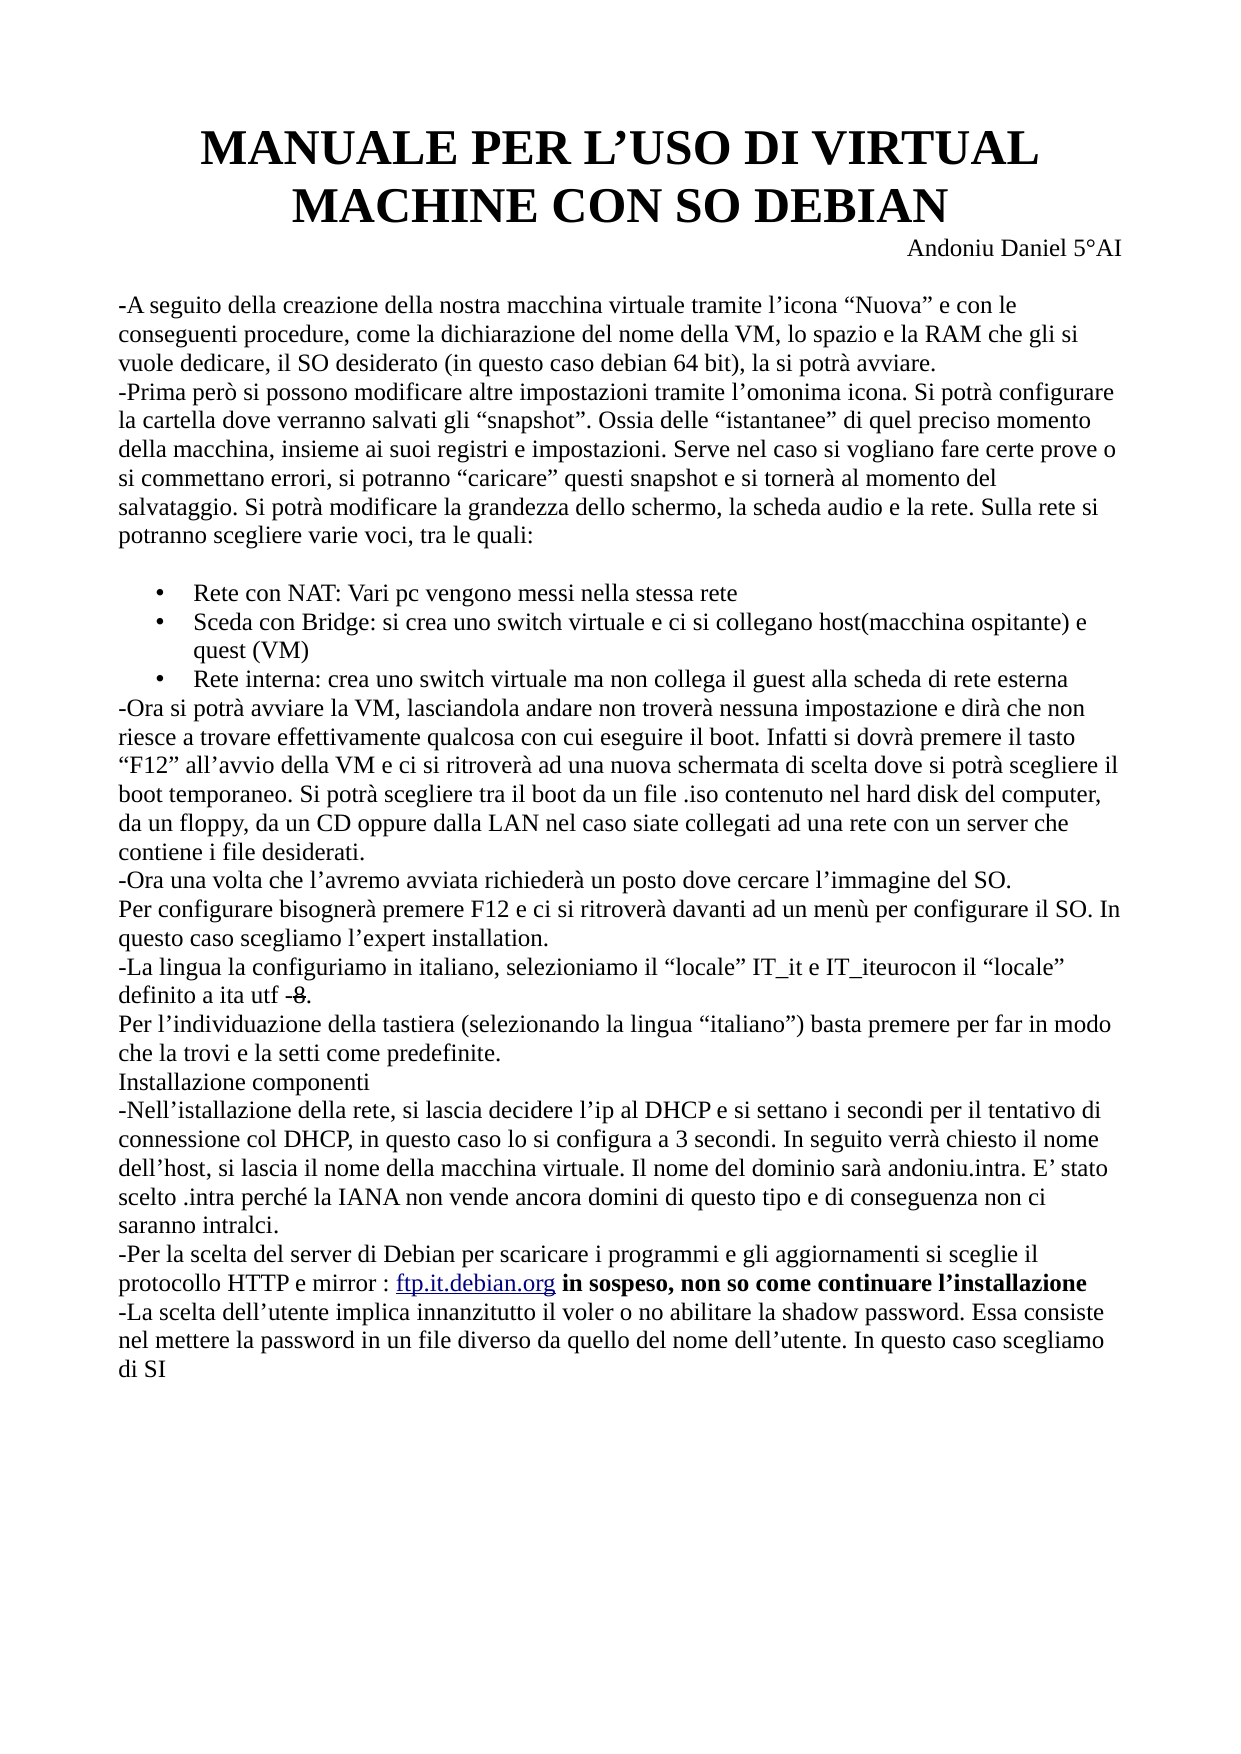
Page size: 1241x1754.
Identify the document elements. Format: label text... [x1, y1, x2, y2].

text Per l’individuazione della tastiera (selezionando la lingua “italiano”) basta premere per far in modo che la trovi e la setti come predefinite. [118, 1009, 1122, 1067]
text -La lingua la configuriamo in italiano, selezioniamo il “locale” IT_it e IT_iteurocon il “locale” definito a ita utf -8. [118, 952, 1122, 1009]
list Sceda con Bridge: si crea uno switch virtuale e ci si collegano host(macchina ospitante) e quest (VM) [156, 607, 1122, 664]
text -La scelta dell’utente implica innanzitutto il voler o no abilitare la shadow password. Essa consiste nel mettere la password in un file diverso da quello del nome dell’utente. In questo caso scegliamo di SI [118, 1297, 1122, 1383]
text -A seguito della creazione della nostra macchina virtuale tramite l’icona “Nuova” e con le conseguenti procedure, come la dichiarazione del nome della VM, lo spazio e la RAM che gli si vuole dedicare, il SO desiderato (in questo caso debian 64 bit), la si potrà avviare. -Prima però si possono modificare altre impostazioni tramite l’omonima icona. Si potrà configurare la cartella dove verranno salvati gli “snapshot”. Ossia delle “istantanee” di quel preciso momento della macchina, insieme ai suoi registri e impostazioni. Serve nel caso si vogliano fare certe prove o si commettano errori, si potranno “caricare” questi snapshot e si tornerà al momento del salvataggio. Si potrà modificare la grandezza dello schermo, la scheda audio e la rete. Sulla rete si potranno scegliere varie voci, tra le quali: [118, 291, 1122, 549]
list Rete interna: crea uno switch virtuale ma non collega il guest alla scheda di rete esterna [156, 664, 1122, 693]
text Andoniu Daniel 5°AI [118, 233, 1122, 262]
text -Per la scelta del server di Debian per scaricare i programmi e gli aggiornamenti si sceglie il protocollo HTTP e mirror : ftp.it.debian.org in sospeso, non so come continuare l’installazione [118, 1239, 1122, 1297]
text -Ora si potrà avviare la VM, lasciandola andare non troverà nessuna impostazione e dirà che non riesce a trovare effettivamente qualcosa con cui eseguire il boot. Infatti si dovrà premere il tasto “F12” all’avvio della VM e ci si ritroverà ad una nuova schermata di scelta dove si potrà scegliere il boot temporaneo. Si potrà scegliere tra il boot da un file .iso contenuto nel hard disk del computer, da un floppy, da un CD oppure dalla LAN nel caso siate collegati ad una rete con un server che contiene i file desiderati. -Ora una volta che l’avremo avviata richiederà un posto dove cercare l’immagine del SO. Per configurare bisognerà premere F12 e ci si ritroverà davanti ad un menù per configurare il SO. In questo caso scegliamo l’expert installation. [118, 693, 1122, 952]
text MANUALE PER L’USO DI VIRTUAL MACHINE CON SO DEBIAN [118, 118, 1122, 233]
text Installazione componenti [118, 1067, 1122, 1096]
list Rete con NAT: Vari pc vengono messi nella stessa rete [156, 578, 1122, 607]
text -Nell’istallazione della rete, si lascia decidere l’ip al DHCP e si settano i secondi per il tentativo di connessione col DHCP, in questo caso lo si configura a 3 secondi. In seguito verrà chiesto il nome dell’host, si lascia il nome della macchina virtuale. Il nome del dominio sarà andoniu.intra. E’ stato scelto .intra perché la IANA non vende ancora domini di questo tipo e di conseguenza non ci saranno intralci. [118, 1096, 1122, 1239]
